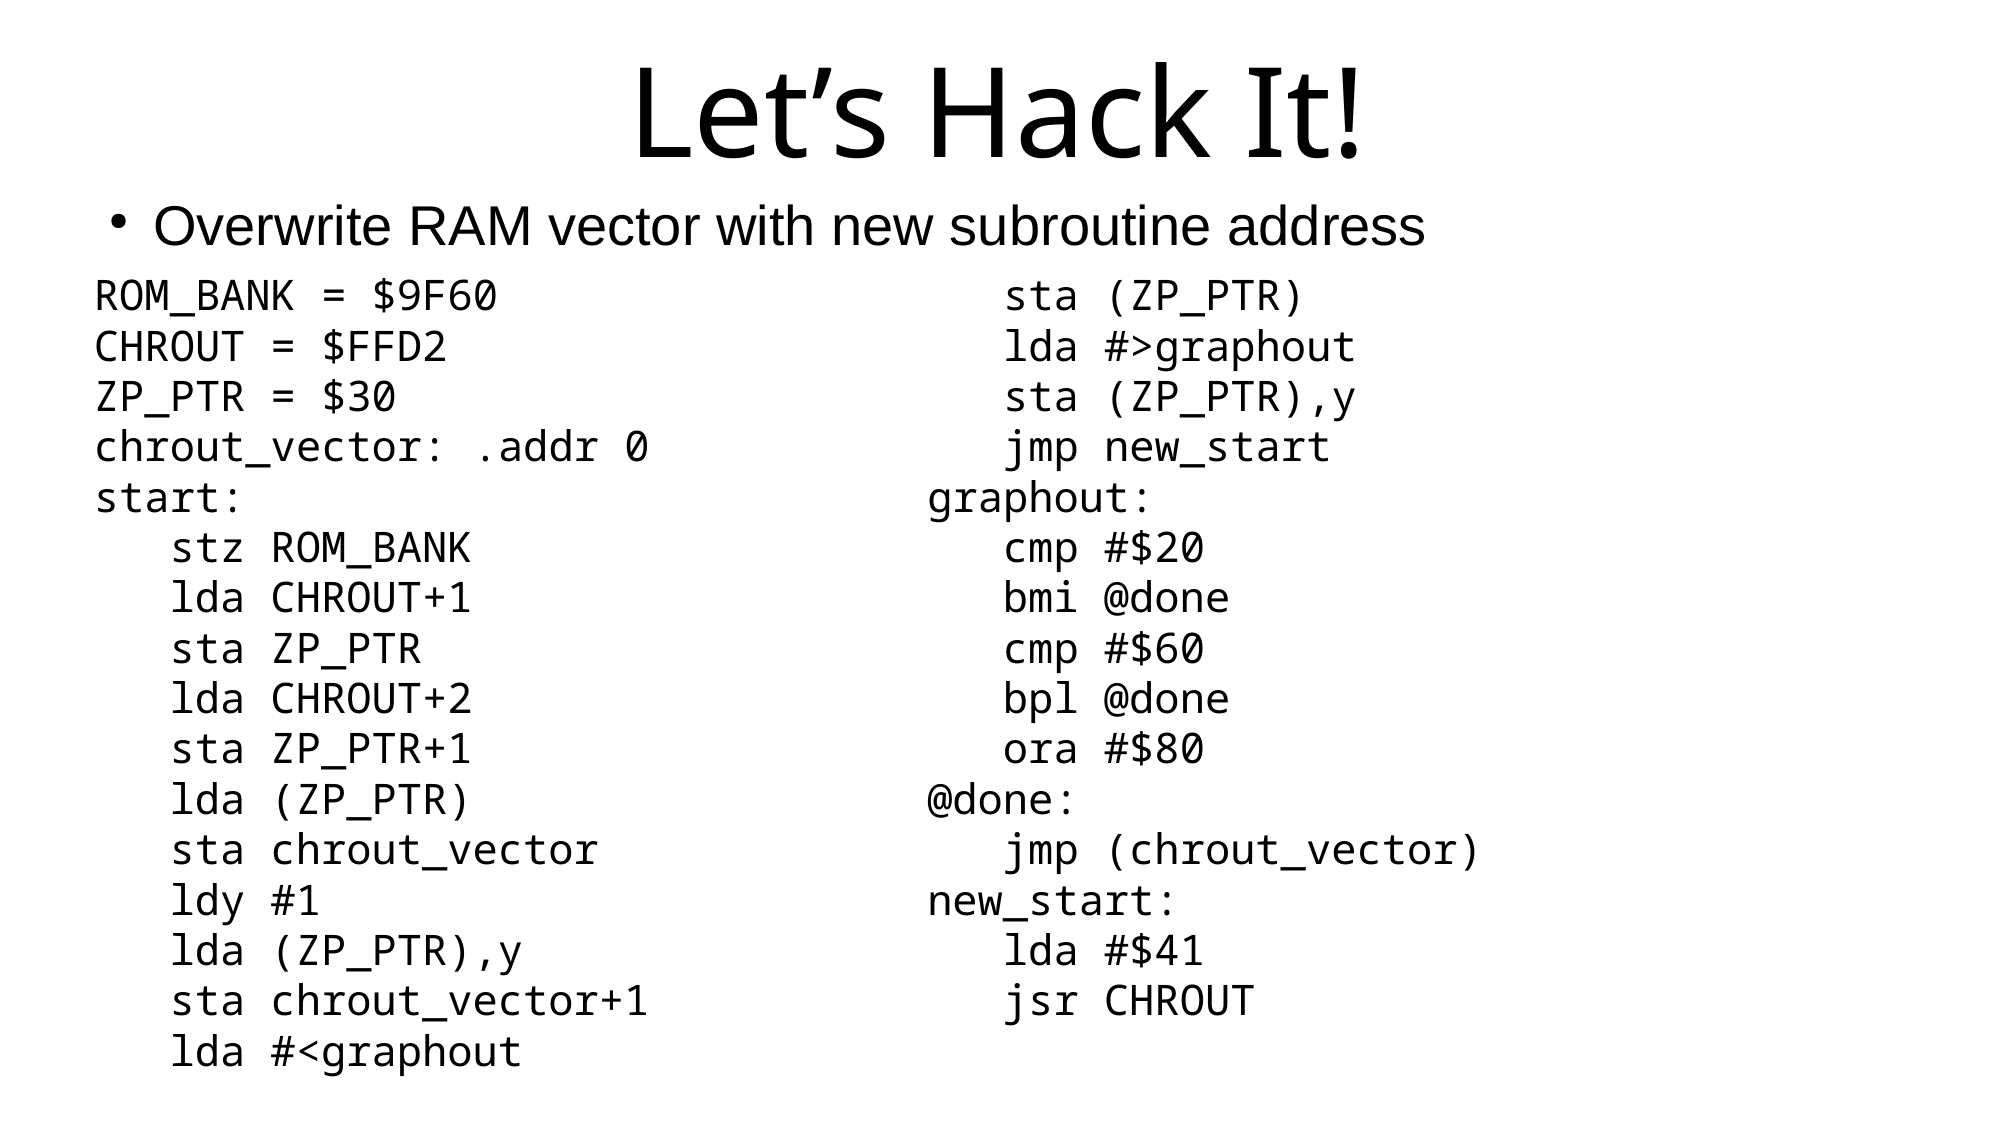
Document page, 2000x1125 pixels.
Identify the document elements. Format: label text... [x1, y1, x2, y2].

list Overwrite RAM vector with new subroutine address ROM_BANK = $9F60 sta (ZP_PTR) CHROUT = $FFD2 lda #>graphout ZP_PTR = $30 sta (ZP_PTR),y chrout_vector: .addr 0 jmp new_start start: graphout: stz ROM_BANK cmp #$20 lda CHROUT+1 bmi @done sta ZP_PTR cmp #$60 lda CHROUT+2 bpl @done sta ZP_PTR+1 ora #$80 lda (ZP_PTR) @done: sta chrout_vector jmp (chrout_vector) ldy #1 new_start: lda (ZP_PTR),y lda #$41 sta chrout_vector+1 jsr CHROUT lda #<graphout [78, 195, 1921, 1090]
title Let’s Hack It! [30, 38, 1966, 195]
